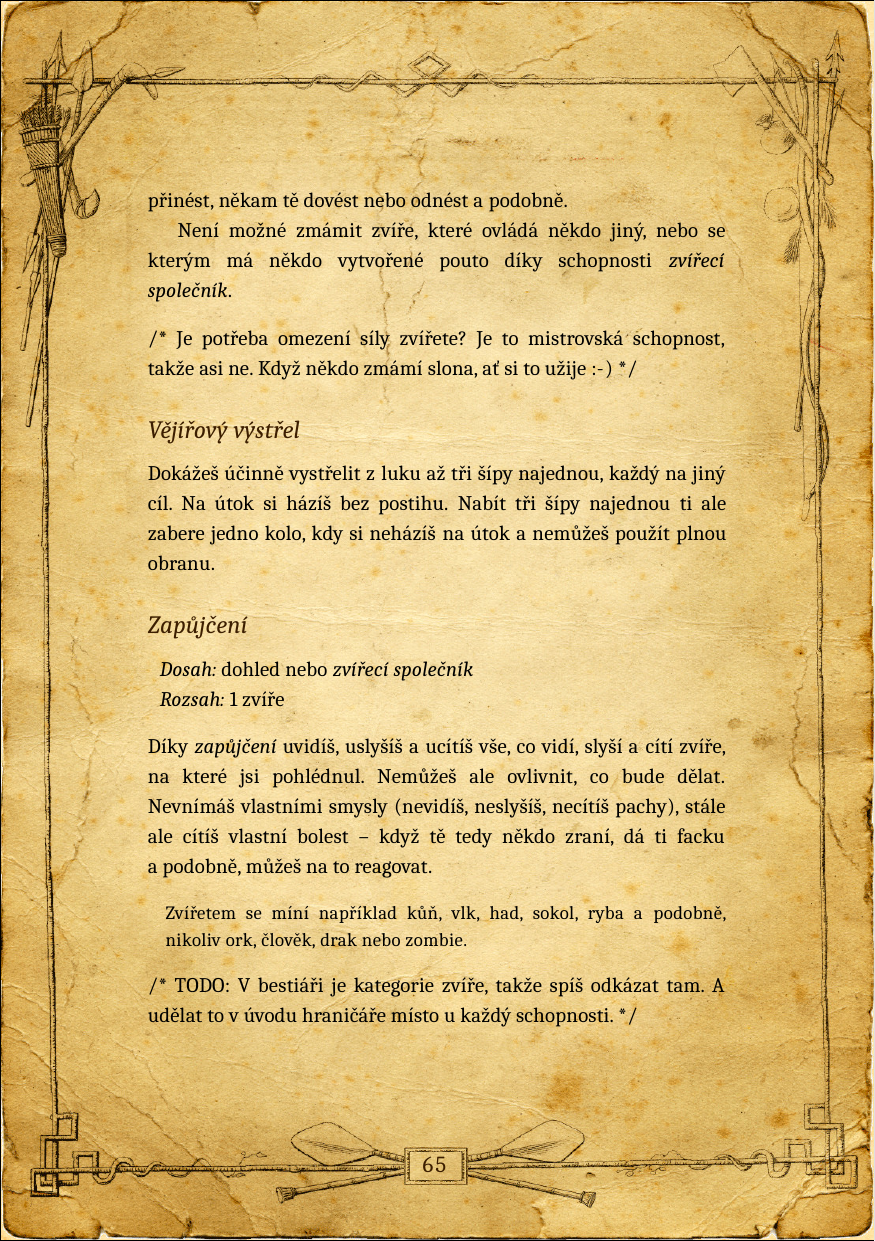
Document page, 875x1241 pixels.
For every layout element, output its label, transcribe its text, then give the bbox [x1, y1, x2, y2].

text Zvířetem se míní například kůň, vlk, had, sokol, ryba a⁠ podobně, nikoliv ork, člověk, drak nebo zombie. [165, 902, 726, 951]
text přinést, někam tě dovést nebo odnést a⁠ podobně. Není možné zmámit zvíře, které ovládá někdo jiný, nebo se kterým má někdo vytvořené pouto díky schopnosti zvířecí společník. [148, 189, 726, 303]
text Díky zapůjčení uvidíš, uslyšíš a⁠ ucítíš vše, co vidí, slyší a⁠ cítí zvíře, na které jsi pohlédnul. Nemůžeš ale ovlivnit, co bude dělat. Nevnímáš vlastními smysly (nevidíš, neslyšíš, necítíš pachy), stále ale cítíš vlastní bolest – když tě tedy někdo zraní, dá ti facku a⁠ podobně, můžeš na to reagovat. [148, 735, 726, 879]
text Rozsah: 1 zvíře [159, 687, 726, 711]
picture [1, 1, 874, 1240]
text /* TODO: V bestiáři je kategorie zvíře, takže spíš odkázat tam. A udělat to v úvodu hraničáře místo u každý schopnosti. */ [148, 974, 726, 1028]
subtitle Vějířový výstřel [148, 416, 726, 444]
text Dokážeš účinně vystřelit z⁠ luku až tři šípy najednou, každý na jiný cíl. Na útok si házíš bez postihu. Nabít tři šípy najednou ti ale zabere jedno kolo, kdy si neházíš na útok a⁠ nemůžeš použít plnou obranu. [148, 462, 726, 576]
subtitle Zapůjčení [148, 611, 726, 640]
text /* Je potřeba omezení síly zvířete? Je to mistrovská schopnost, takže asi ne. Když někdo zmámí slona, ať si to užije :-) */ [148, 326, 726, 380]
text Dosah: dohled nebo zvířecí společník [159, 658, 726, 682]
